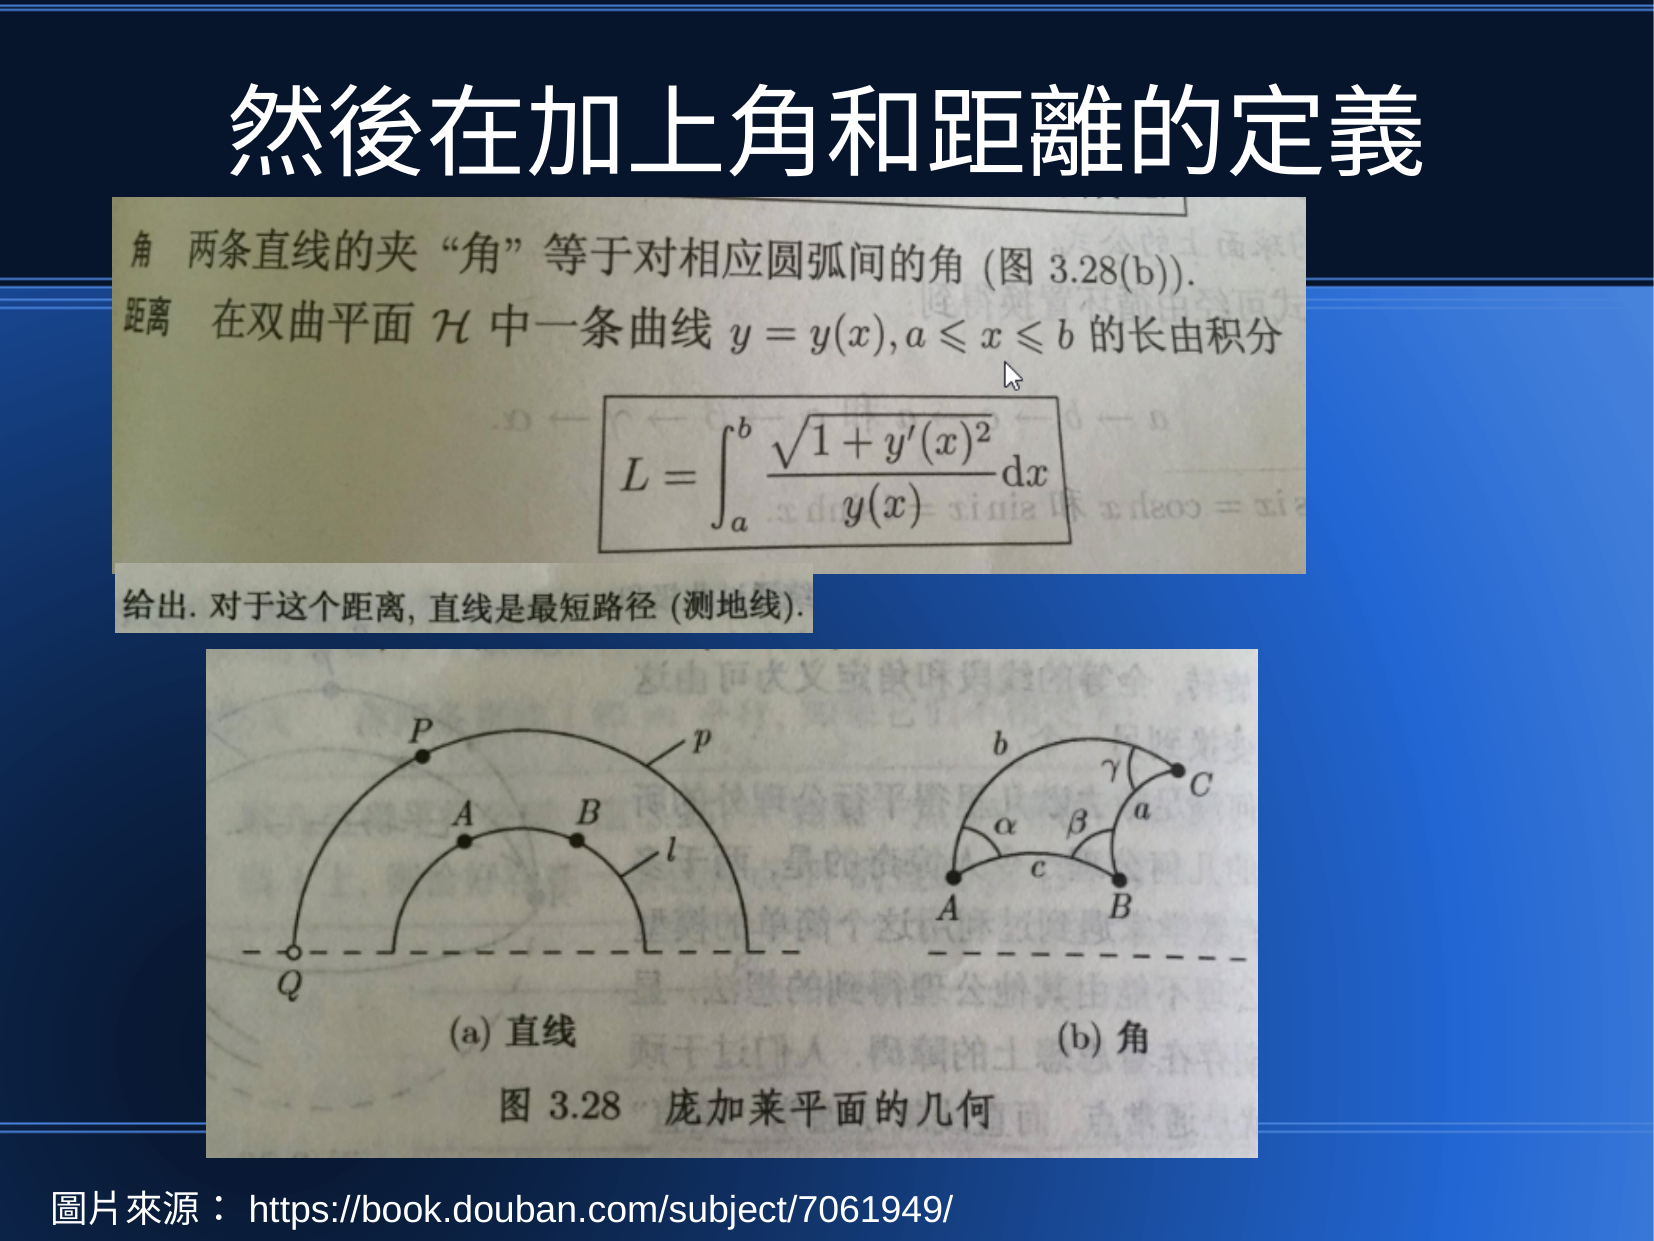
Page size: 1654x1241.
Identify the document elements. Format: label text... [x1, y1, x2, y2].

text_box 圖片來源：https://book.douban.com/subject/7061949/ [35, 1171, 1172, 1241]
picture [0, 0, 1654, 1241]
title 然後在加上角和距離的定義 [82, 49, 1571, 201]
